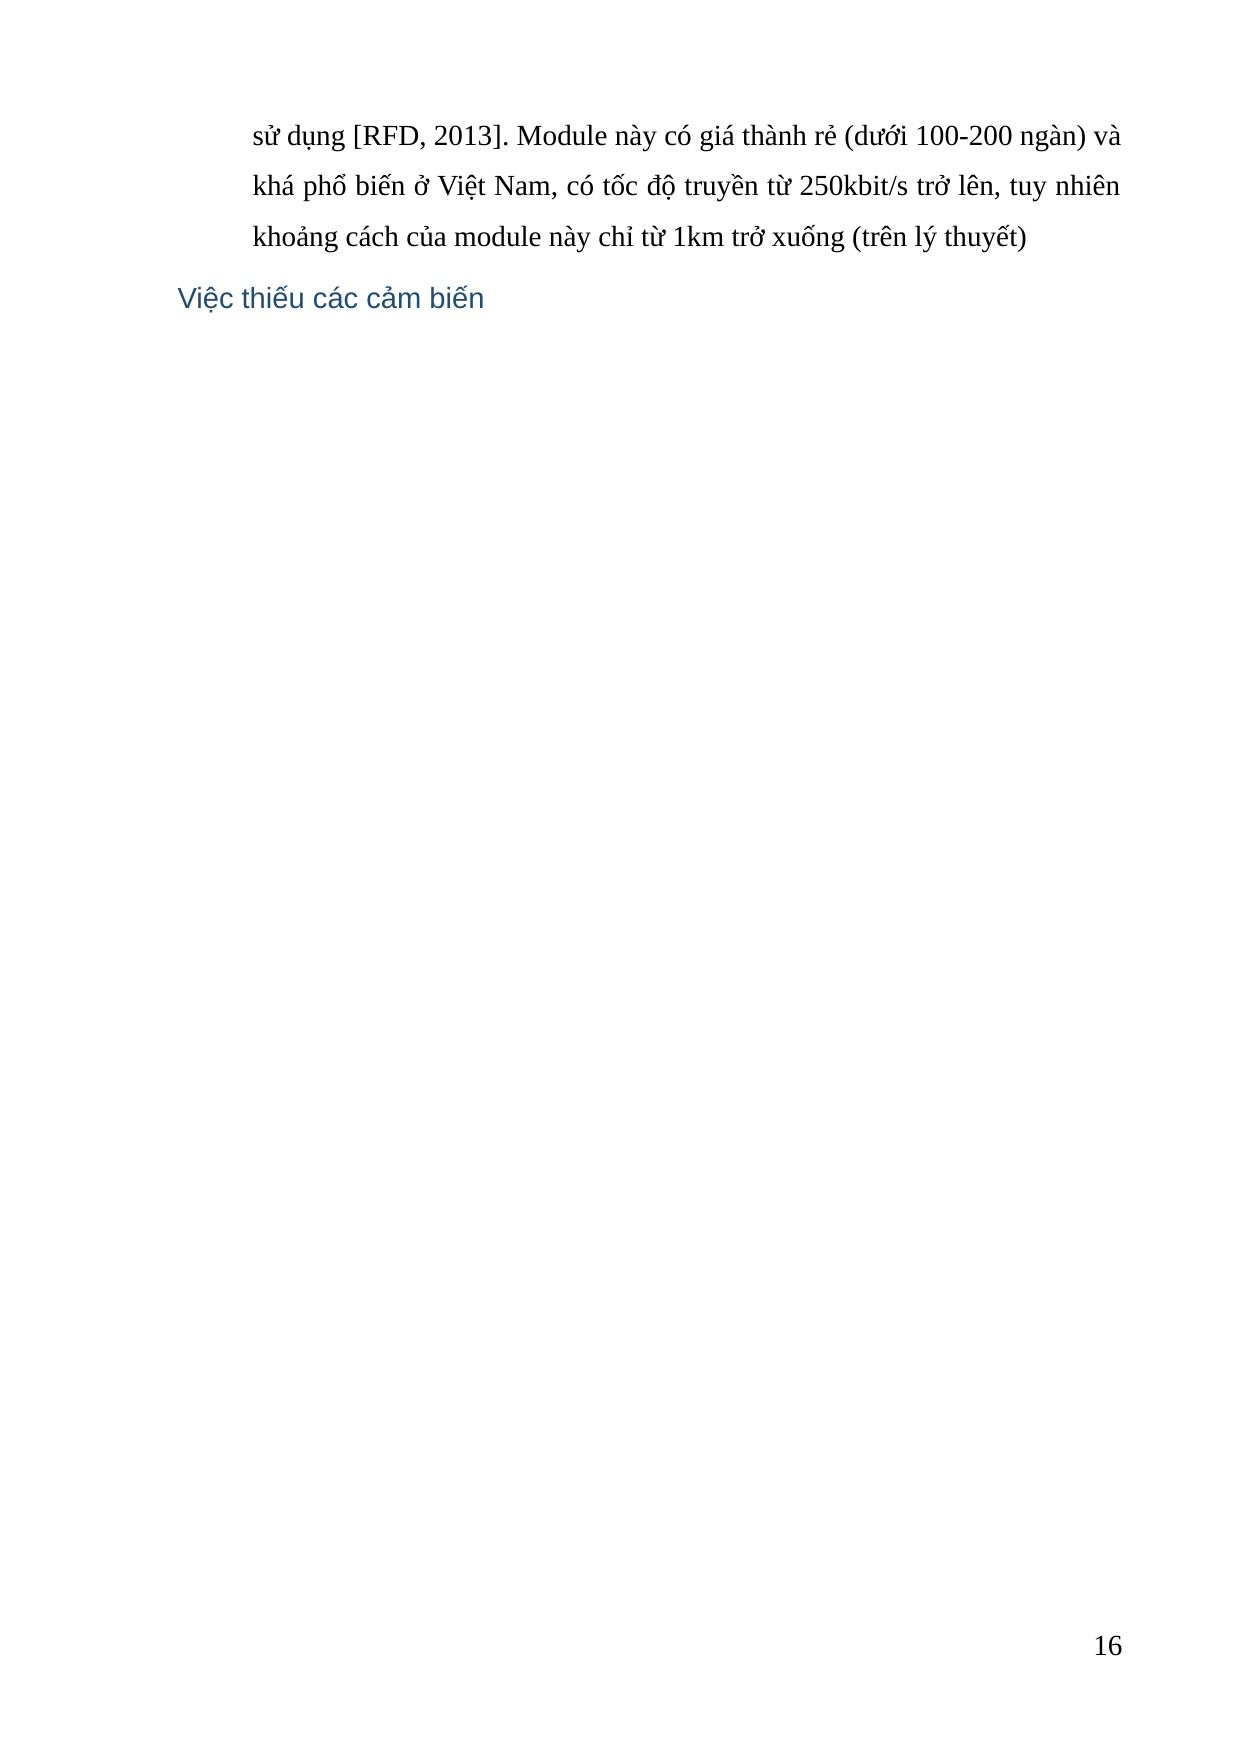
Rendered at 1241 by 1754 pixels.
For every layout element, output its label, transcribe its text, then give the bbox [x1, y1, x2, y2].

list sử dụng [RFD, 2013]. Module này có giá thành rẻ (dưới 100-200 ngàn) và khá phổ biến ở Việt Nam, có tốc độ truyền từ 250kbit/s trở lên, tuy nhiên khoảng cách của module này chỉ từ 1km trở xuống (trên lý thuyết) [215, 118, 1122, 252]
subtitle Việc thiếu các cảm biến [177, 282, 1122, 315]
